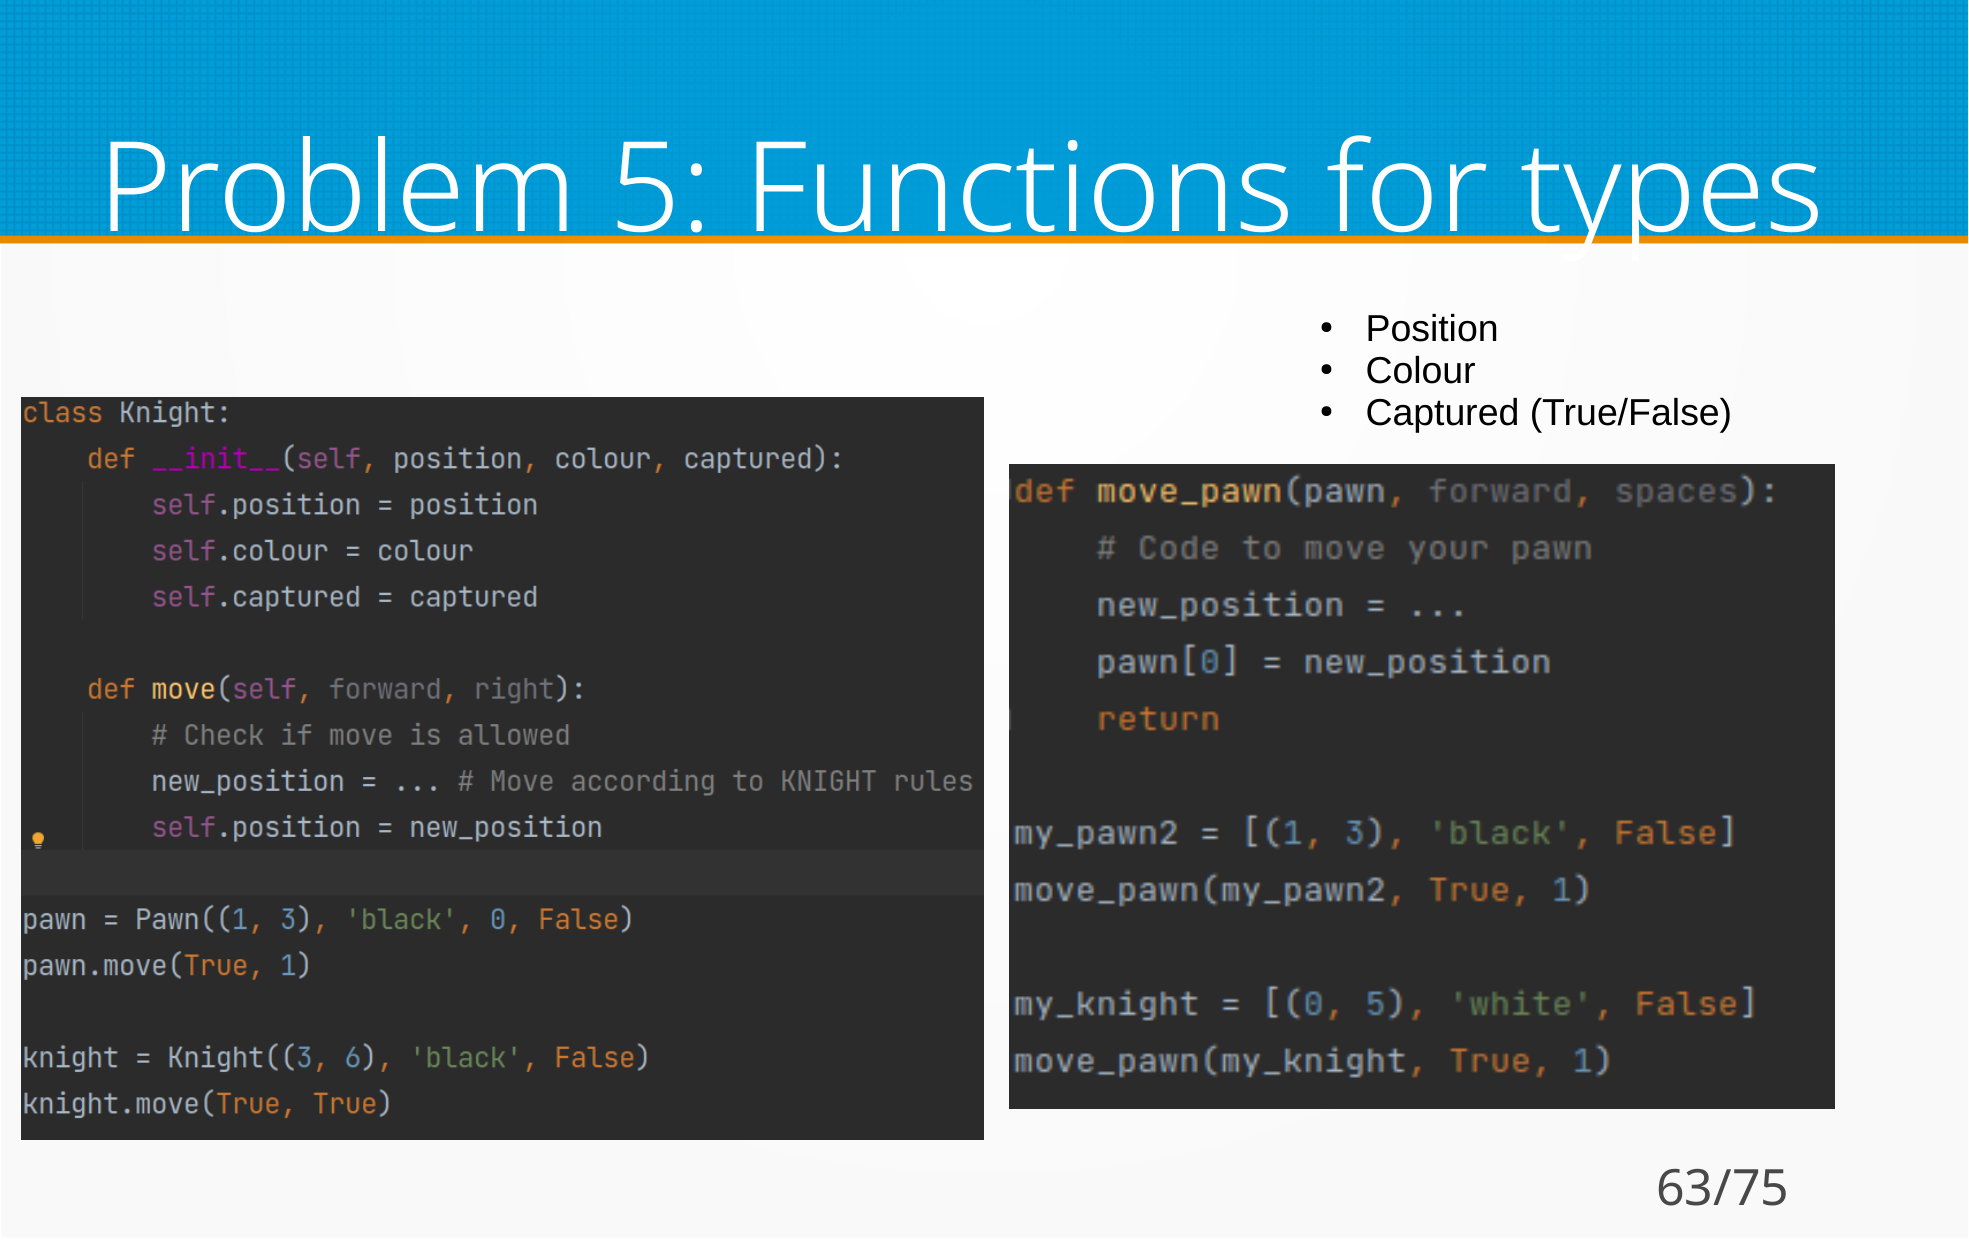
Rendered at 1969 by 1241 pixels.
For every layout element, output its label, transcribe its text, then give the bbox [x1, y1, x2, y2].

picture [0, 236, 1969, 1241]
title Problem 5: Functions for types [98, 49, 1870, 257]
text_box Position Colour Captured (True/False) [1305, 300, 1831, 441]
